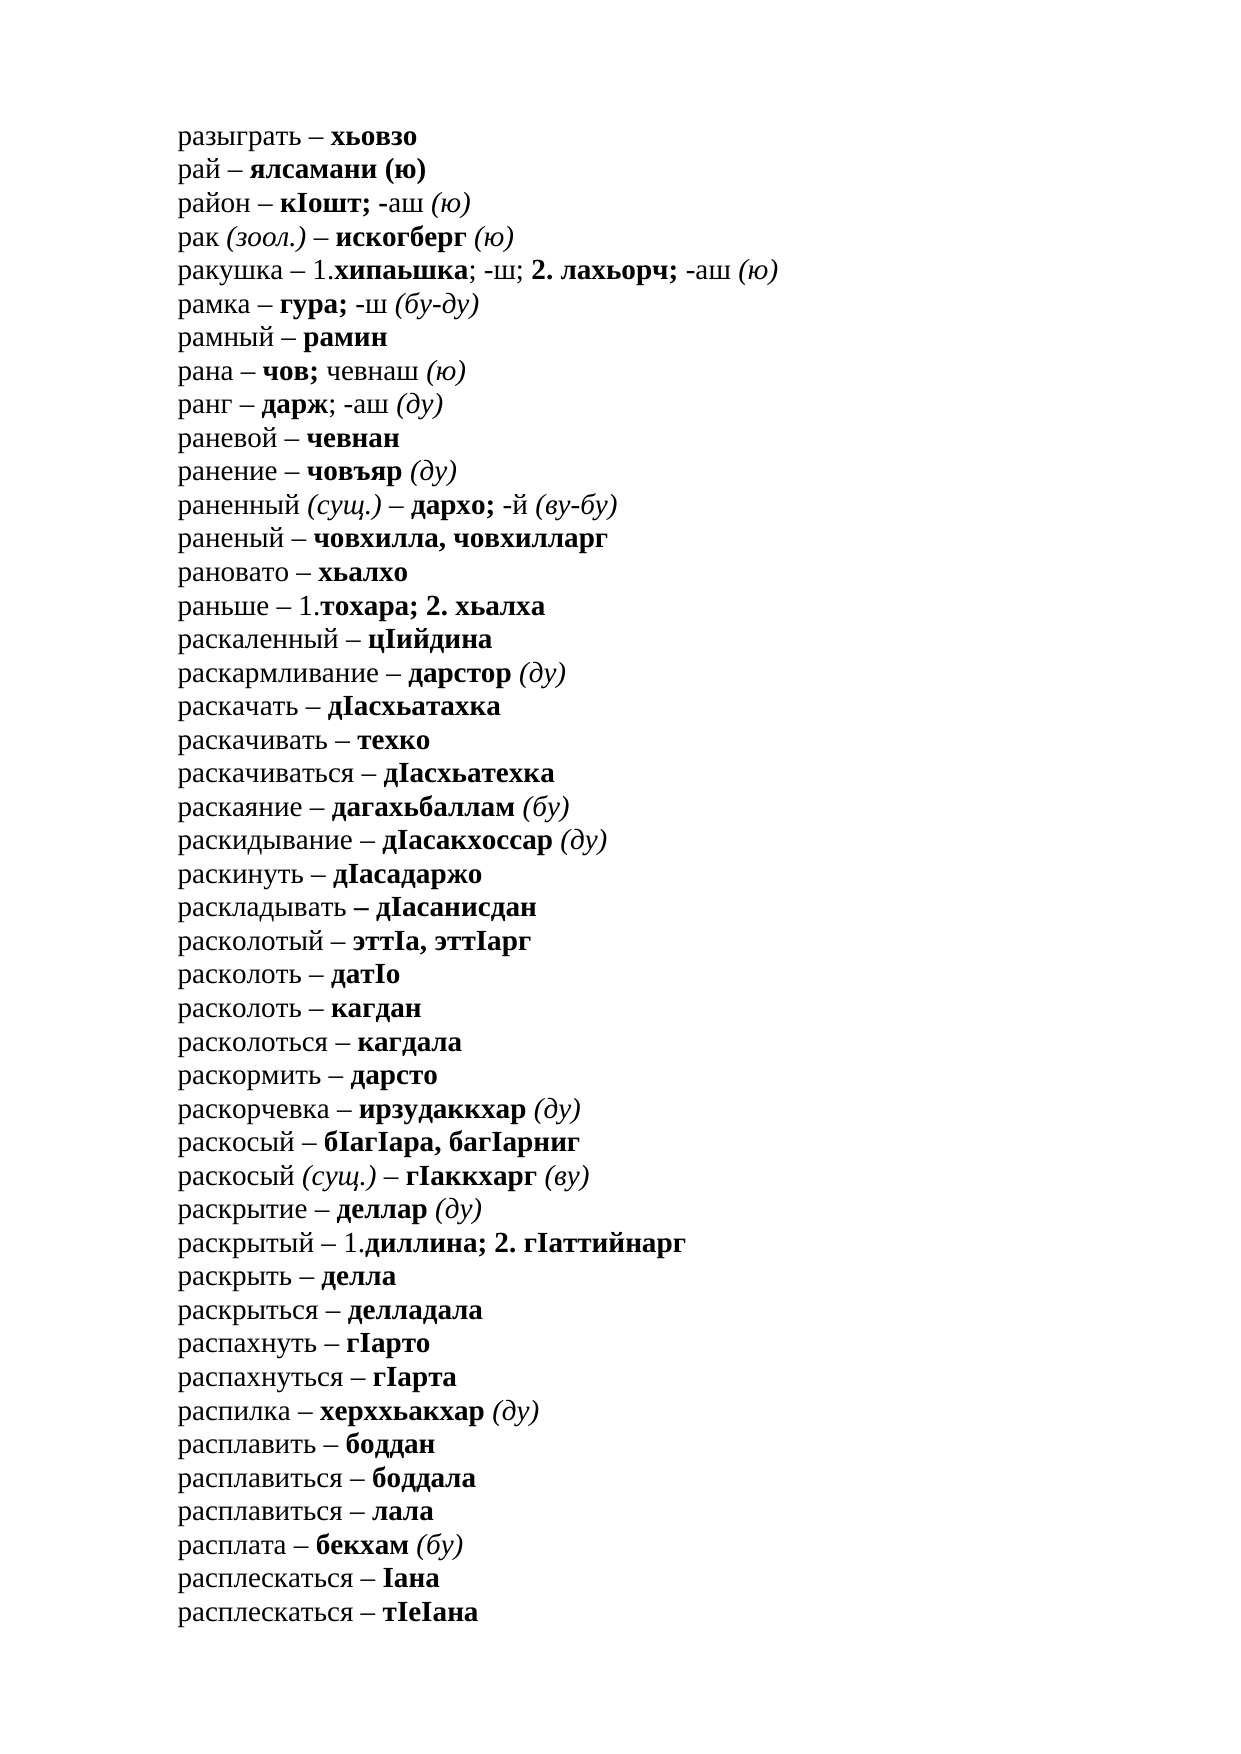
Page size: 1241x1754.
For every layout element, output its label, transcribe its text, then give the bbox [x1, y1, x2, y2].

text раскорчевка – ирзудаккхар (ду) [177, 1091, 1152, 1124]
text расплавиться – лала [177, 1493, 1152, 1527]
text раскачать – дӀасхьатахка [177, 688, 1152, 722]
text рановато – хьалхо [177, 554, 1152, 588]
text раскормить – дарсто [177, 1057, 1152, 1091]
text распилка – херххьакхар (ду) [177, 1393, 1152, 1426]
text разыграть – хьовзо [177, 118, 1152, 152]
text расплавить – боддан [177, 1426, 1152, 1460]
text раскачиваться – дӀасхьатехка [177, 755, 1152, 789]
text рамный – рамин [177, 319, 1152, 353]
text раневой – чевнан [177, 420, 1152, 453]
text расплата – бекхам (бу) [177, 1527, 1152, 1560]
text расколоть – датӀо [177, 957, 1152, 990]
text рана – чов; чевнаш (ю) [177, 353, 1152, 386]
text рак (зоол.) – искогберг (ю) [177, 219, 1152, 252]
text раскаленный – цӀийдина [177, 621, 1152, 655]
text ранение – човъяр (ду) [177, 453, 1152, 487]
text расплескаться – тӀеӀана [177, 1594, 1152, 1627]
text расплавиться – боддала [177, 1460, 1152, 1493]
text распахнуть – гӀарто [177, 1326, 1152, 1359]
text ракушка – 1.хипаьшка; -ш; 2. лахьорч; -аш (ю) [177, 252, 1152, 286]
text раскармливание – дарстор (ду) [177, 655, 1152, 688]
text раненый – човхилла, човхилларг [177, 521, 1152, 554]
text раскидывание – дӀасакхоссар (ду) [177, 822, 1152, 856]
text раскрытый – 1.диллина; 2. гӀаттийнарг [177, 1225, 1152, 1258]
text рай – ялсамани (ю) [177, 152, 1152, 185]
text расколотый – эттӀа, эттӀарг [177, 923, 1152, 957]
text расплескаться – Ӏана [177, 1560, 1152, 1594]
text раскрыть – делла [177, 1258, 1152, 1292]
text раскосый (сущ.) – гӀаккхарг (ву) [177, 1158, 1152, 1191]
text расколоть – кагдан [177, 990, 1152, 1024]
text распахнуться – гӀарта [177, 1359, 1152, 1393]
text раскачивать – техко [177, 722, 1152, 755]
text раскаяние – дагахьбаллам (бу) [177, 789, 1152, 822]
text раскинуть – дӀасадаржо [177, 856, 1152, 889]
text район – кӀошт; -аш (ю) [177, 185, 1152, 219]
text раскрыться – делладала [177, 1292, 1152, 1326]
text раньше – 1.тохара; 2. хьалха [177, 588, 1152, 621]
text расколоться – кагдала [177, 1024, 1152, 1057]
text раненный (сущ.) – дархо; -й (ву-бу) [177, 487, 1152, 521]
text ранг – дарж; -аш (ду) [177, 386, 1152, 420]
text раскосый – бӀагӀара, багӀарниг [177, 1124, 1152, 1158]
text раскрытие – деллар (ду) [177, 1191, 1152, 1225]
text раскладывать – дӀасанисдан [177, 889, 1152, 923]
text рамка – гура; -ш (бу-ду) [177, 286, 1152, 319]
